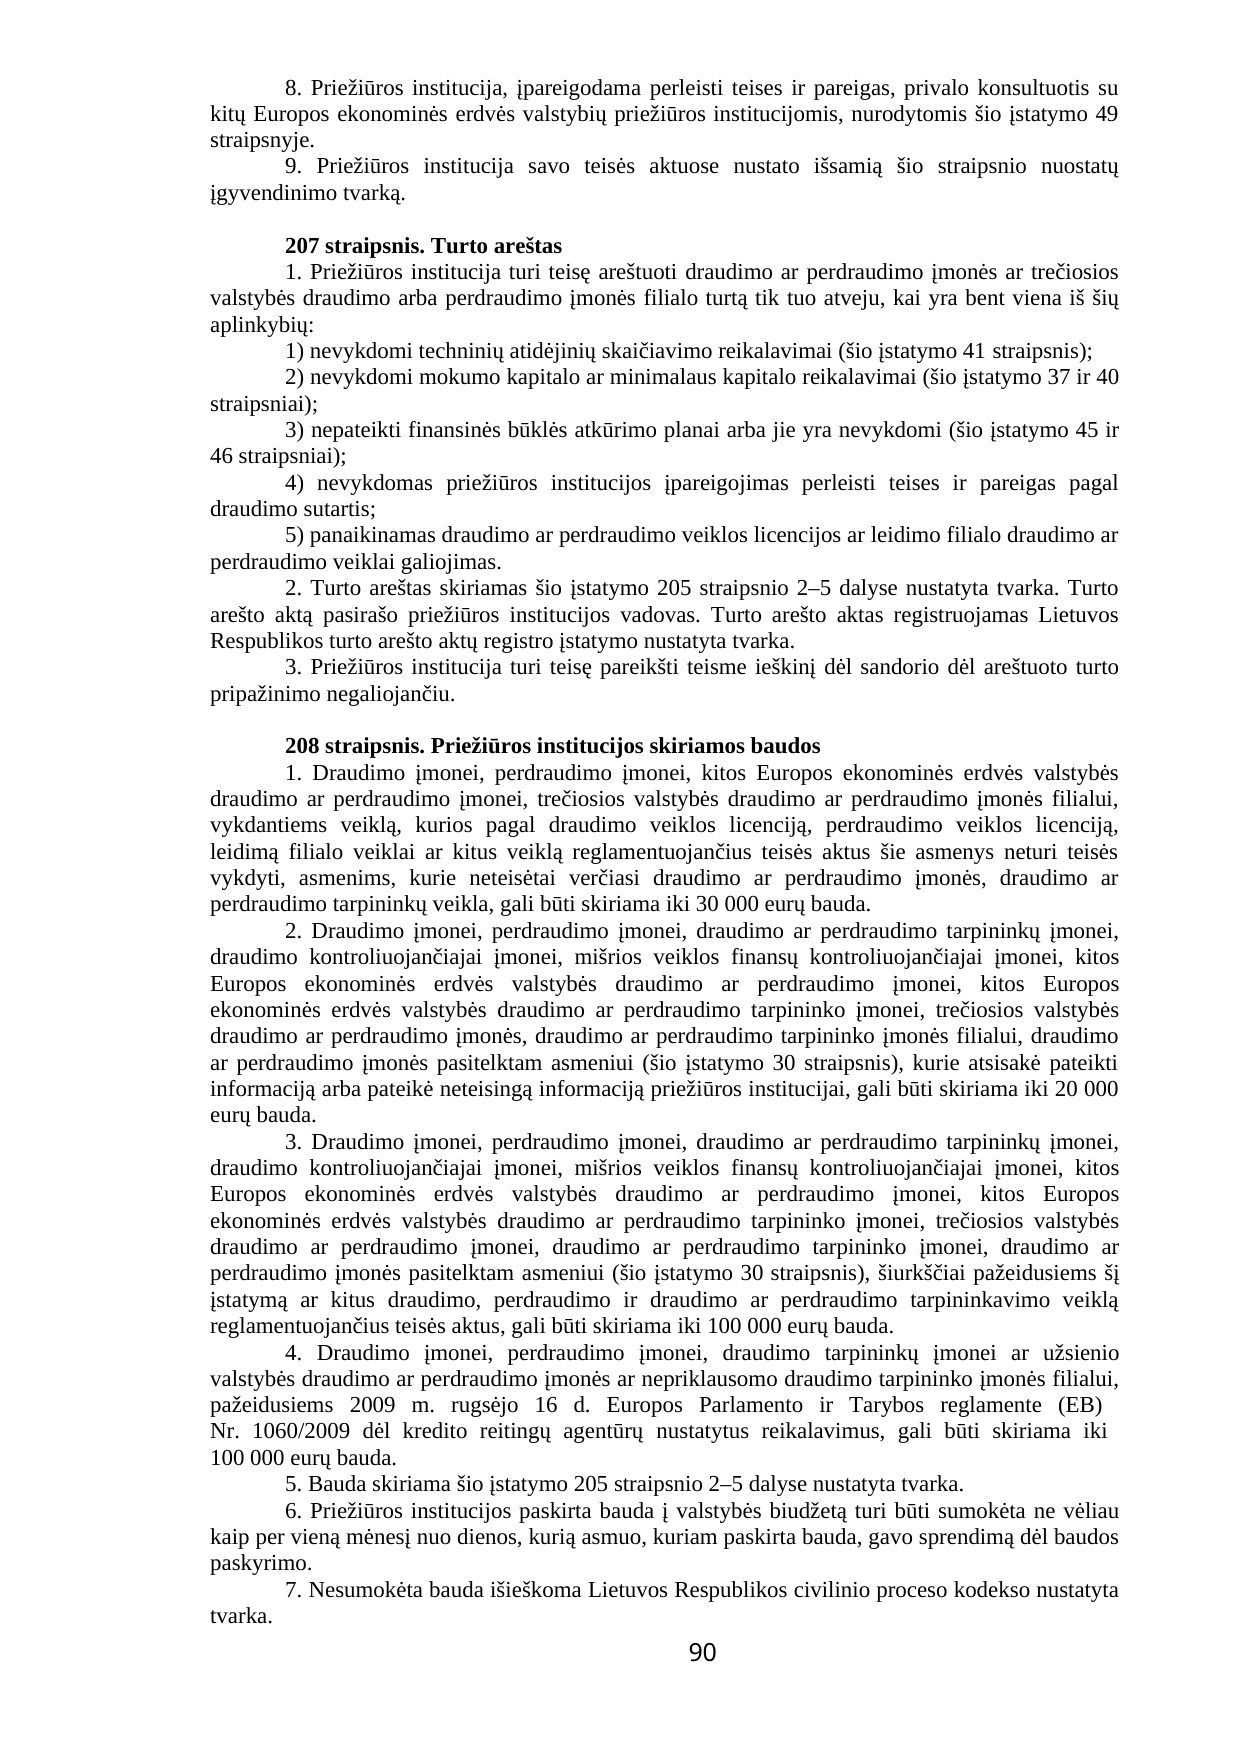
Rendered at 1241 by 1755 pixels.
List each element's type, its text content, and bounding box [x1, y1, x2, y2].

text 8. Priežiūros institucija, įpareigodama perleisti teises ir pareigas, privalo konsultuotis su kitų Europos ekonominės erdvės valstybių priežiūros institucijomis, nurodytomis šio įstatymo 49 straipsnyje. [210, 73, 1120, 153]
text 9. Priežiūros institucija savo teisės aktuose nustato išsamią šio straipsnio nuostatų įgyvendinimo tvarką. [210, 153, 1120, 205]
text 3) nepateikti finansinės būklės atkūrimo planai arba jie yra nevykdomi (šio įstatymo 45 ir 46 straipsniai); [210, 416, 1120, 469]
text 2) nevykdomi mokumo kapitalo ar minimalaus kapitalo reikalavimai (šio įstatymo 37 ir 40 straipsniai); [210, 363, 1120, 416]
text 207 straipsnis. Turto areštas [210, 232, 1120, 258]
text 6. Priežiūros institucijos paskirta bauda į valstybės biudžetą turi būti sumokėta ne vėliau kaip per vieną mėnesį nuo dienos, kurią asmuo, kuriam paskirta bauda, gavo sprendimą dėl baudos paskyrimo. [210, 1497, 1120, 1576]
text 7. Nesumokėta bauda išieškoma Lietuvos Respublikos civilinio proceso kodekso nustatyta tvarka. [210, 1576, 1120, 1628]
text 3. Priežiūros institucija turi teisę pareikšti teisme ieškinį dėl sandorio dėl areštuoto turto pripažinimo negaliojančiu. [210, 653, 1120, 706]
text 3. Draudimo įmonei, perdraudimo įmonei, draudimo ar perdraudimo tarpininkų įmonei, draudimo kontroliuojančiajai įmonei, mišrios veiklos finansų kontroliuojančiajai įmonei, kitos Europos ekonominės erdvės valstybės draudimo ar perdraudimo įmonei, kitos Europos ekonominės erdvės valstybės draudimo ar perdraudimo tarpininko įmonei, trečiosios valstybės draudimo ar perdraudimo įmonei, draudimo ar perdraudimo tarpininko įmonei, draudimo ar perdraudimo įmonės pasitelktam asmeniui (šio įstatymo 30 straipsnis), šiurkščiai pažeidusiems šį įstatymą ar kitus draudimo, perdraudimo ir draudimo ar perdraudimo tarpininkavimo veiklą reglamentuojančius teisės aktus, gali būti skiriama iki 100 000 eurų bauda. [210, 1128, 1120, 1338]
text 1) nevykdomi techninių atidėjinių skaičiavimo reikalavimai (šio įstatymo 41 straipsnis); [210, 337, 1120, 363]
text 1. Draudimo įmonei, perdraudimo įmonei, kitos Europos ekonominės erdvės valstybės draudimo ar perdraudimo įmonei, trečiosios valstybės draudimo ar perdraudimo įmonės filialui, vykdantiems veiklą, kurios pagal draudimo veiklos licenciją, perdraudimo veiklos licenciją, leidimą filialo veiklai ar kitus veiklą reglamentuojančius teisės aktus šie asmenys neturi teisės vykdyti, asmenims, kurie neteisėtai verčiasi draudimo ar perdraudimo įmonės, draudimo ar perdraudimo tarpininkų veikla, gali būti skiriama iki 30 000 eurų bauda. [210, 759, 1120, 917]
text 2. Draudimo įmonei, perdraudimo įmonei, draudimo ar perdraudimo tarpininkų įmonei, draudimo kontroliuojančiajai įmonei, mišrios veiklos finansų kontroliuojančiajai įmonei, kitos Europos ekonominės erdvės valstybės draudimo ar perdraudimo įmonei, kitos Europos ekonominės erdvės valstybės draudimo ar perdraudimo tarpininko įmonei, trečiosios valstybės draudimo ar perdraudimo įmonės, draudimo ar perdraudimo tarpininko įmonės filialui, draudimo ar perdraudimo įmonės pasitelktam asmeniui (šio įstatymo 30 straipsnis), kurie atsisakė pateikti informaciją arba pateikė neteisingą informaciją priežiūros institucijai, gali būti skiriama iki 20 000 eurų bauda. [210, 917, 1120, 1128]
text 5. Bauda skiriama šio įstatymo 205 straipsnio 2–5 dalyse nustatyta tvarka. [210, 1470, 1120, 1497]
text 4. Draudimo įmonei, perdraudimo įmonei, draudimo tarpininkų įmonei ar užsienio valstybės draudimo ar perdraudimo įmonės ar nepriklausomo draudimo tarpininko įmonės filialui, pažeidusiems 2009 m. rugsėjo 16 d. Europos Parlamento ir Tarybos reglamente (EB) Nr. 1060/2009 dėl kredito reitingų agentūrų nustatytus reikalavimus, gali būti skiriama iki 100 000 eurų bauda. [210, 1338, 1120, 1470]
text 1. Priežiūros institucija turi teisę areštuoti draudimo ar perdraudimo įmonės ar trečiosios valstybės draudimo arba perdraudimo įmonės filialo turtą tik tuo atveju, kai yra bent viena iš šių aplinkybių: [210, 258, 1120, 337]
text 2. Turto areštas skiriamas šio įstatymo 205 straipsnio 2–5 dalyse nustatyta tvarka. Turto arešto aktą pasirašo priežiūros institucijos vadovas. Turto arešto aktas registruojamas Lietuvos Respublikos turto arešto aktų registro įstatymo nustatyta tvarka. [210, 574, 1120, 653]
text 208 straipsnis. Priežiūros institucijos skiriamos baudos [210, 732, 1120, 759]
text 5) panaikinamas draudimo ar perdraudimo veiklos licencijos ar leidimo filialo draudimo ar perdraudimo veiklai galiojimas. [210, 522, 1120, 574]
text 4) nevykdomas priežiūros institucijos įpareigojimas perleisti teises ir pareigas pagal draudimo sutartis; [210, 469, 1120, 522]
